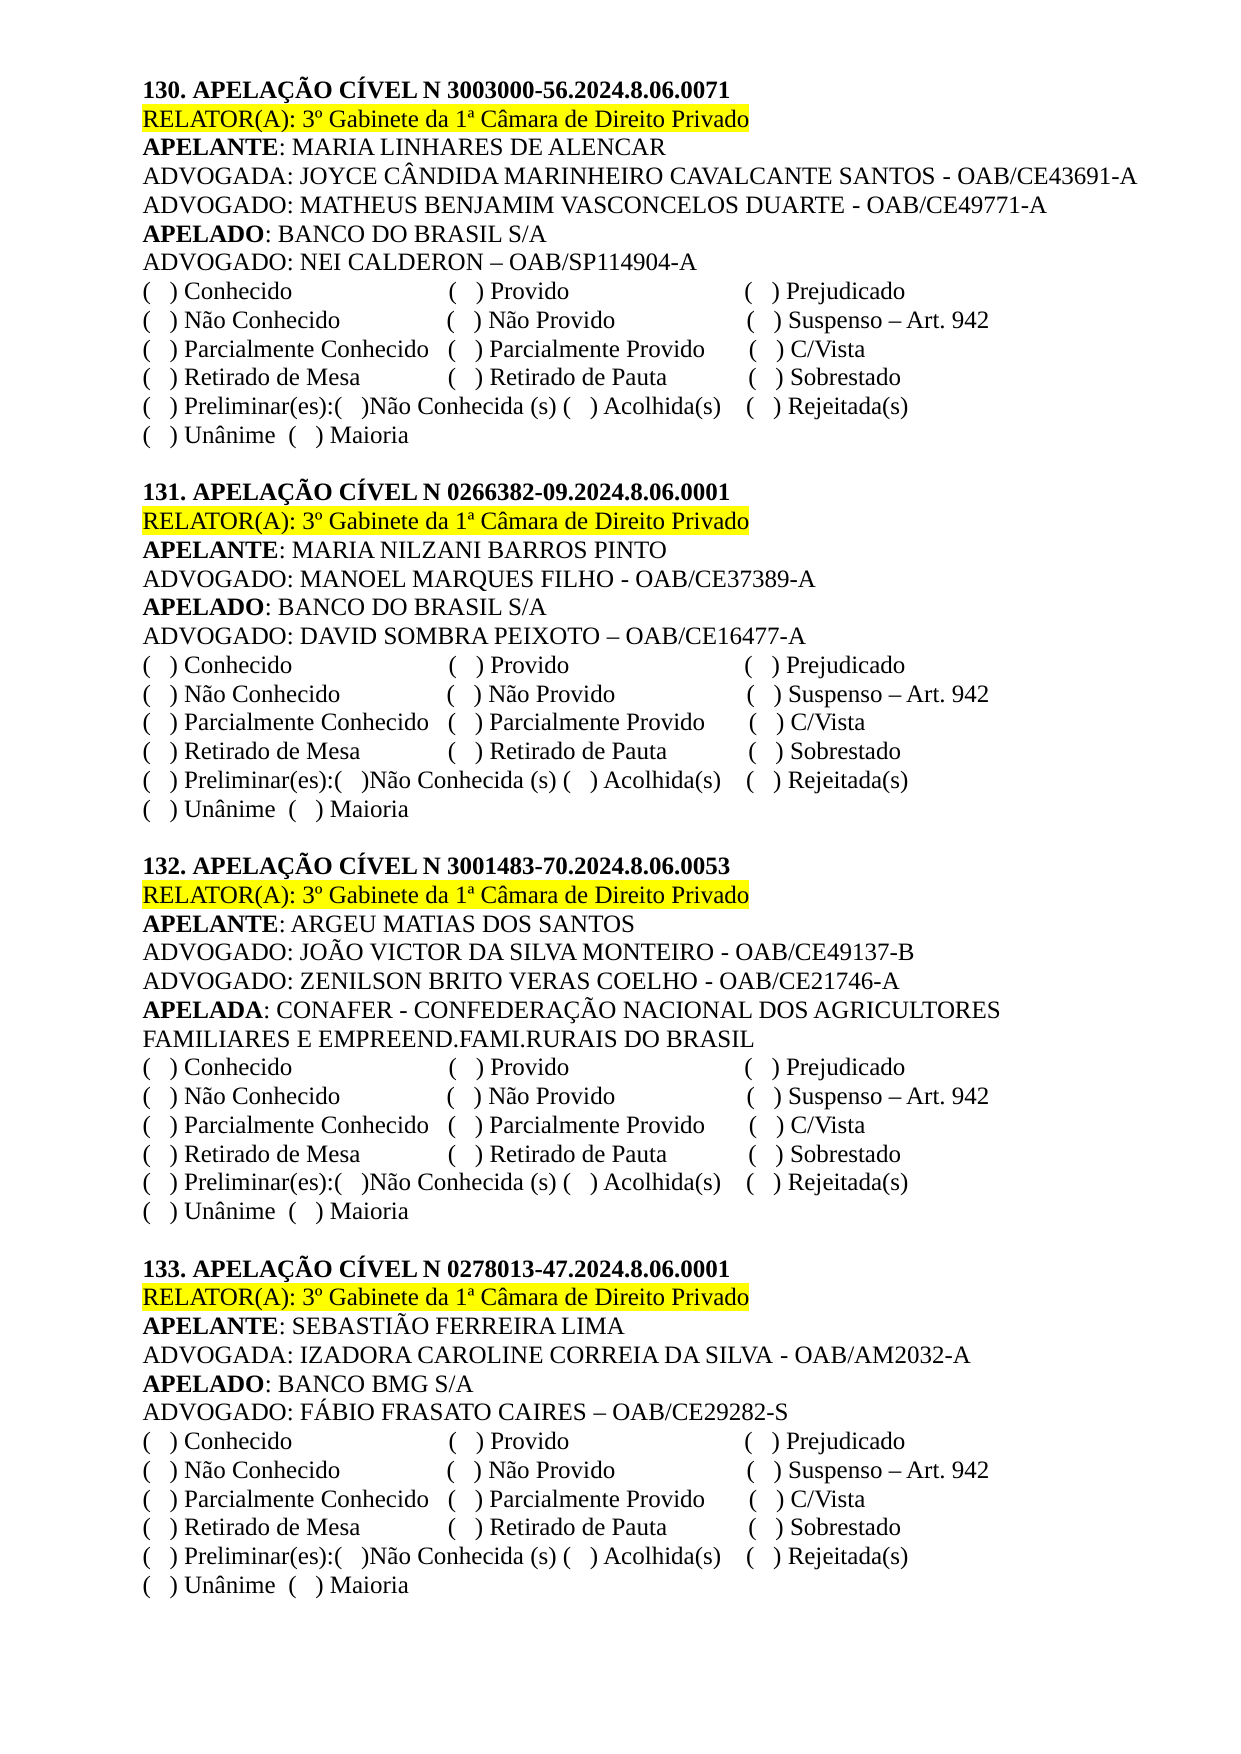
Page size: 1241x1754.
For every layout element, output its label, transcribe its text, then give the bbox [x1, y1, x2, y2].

text ( ) Não Conhecido ( ) Não Provido ( ) Suspenso – Art. 942 [142, 1081, 1158, 1110]
text ( ) Unânime ( ) Maioria 132. APELAÇÃO CÍVEL N 3001483-70.2024.8.06.0053 RELATOR(A): 3º Gabinete da 1ª Câmara de Direito Privado APELANTE: ARGEU MATIAS DOS SANTOS ADVOGADO: JOÃO VICTOR DA SILVA MONTEIRO - OAB/CE49137-B ADVOGADO: ZENILSON BRITO VERAS COELHO - OAB/CE21746-A APELADA: CONAFER - CONFEDERAÇÃO NACIONAL DOS AGRICULTORES FAMILIARES E EMPREEND.FAMI.RURAIS DO BRASIL [142, 794, 1141, 1052]
text ( ) Unânime ( ) Maioria [142, 1570, 1141, 1627]
text ( ) Preliminar(es):( )Não Conhecida (s) ( ) Acolhida(s) ( ) Rejeitada(s) [142, 391, 1158, 420]
text ( ) Retirado de Mesa ( ) Retirado de Pauta ( ) Sobrestado [142, 362, 1158, 391]
text ( ) Retirado de Mesa ( ) Retirado de Pauta ( ) Sobrestado [142, 1139, 1158, 1167]
text ( ) Retirado de Mesa ( ) Retirado de Pauta ( ) Sobrestado [142, 736, 1158, 765]
text ( ) Parcialmente Conhecido ( ) Parcialmente Provido ( ) C/Vista [142, 1484, 1158, 1512]
text ( ) Preliminar(es):( )Não Conhecida (s) ( ) Acolhida(s) ( ) Rejeitada(s) [142, 1167, 1158, 1196]
text ( ) Preliminar(es):( )Não Conhecida (s) ( ) Acolhida(s) ( ) Rejeitada(s) [142, 765, 1158, 794]
text ( ) Não Conhecido ( ) Não Provido ( ) Suspenso – Art. 942 [142, 305, 1158, 334]
text ( ) Conhecido ( ) Provido ( ) Prejudicado [142, 650, 1141, 679]
text ( ) Conhecido ( ) Provido ( ) Prejudicado [142, 1052, 1141, 1081]
text ( ) Não Conhecido ( ) Não Provido ( ) Suspenso – Art. 942 [142, 1455, 1158, 1484]
text ( ) Parcialmente Conhecido ( ) Parcialmente Provido ( ) C/Vista [142, 707, 1158, 736]
text ( ) Não Conhecido ( ) Não Provido ( ) Suspenso – Art. 942 [142, 679, 1158, 707]
text ( ) Conhecido ( ) Provido ( ) Prejudicado [142, 276, 1141, 305]
text 130. APELAÇÃO CÍVEL N 3003000-56.2024.8.06.0071 RELATOR(A): 3º Gabinete da 1ª Câmara de Direito Privado APELANTE: MARIA LINHARES DE ALENCAR ADVOGADA: JOYCE CÂNDIDA MARINHEIRO CAVALCANTE SANTOS - OAB/CE43691-A ADVOGADO: MATHEUS BENJAMIM VASCONCELOS DUARTE - OAB/CE49771-A APELADO: BANCO DO BRASIL S/A ADVOGADO: NEI CALDERON – OAB/SP114904-A [142, 75, 1141, 276]
text ( ) Parcialmente Conhecido ( ) Parcialmente Provido ( ) C/Vista [142, 334, 1158, 362]
text ( ) Preliminar(es):( )Não Conhecida (s) ( ) Acolhida(s) ( ) Rejeitada(s) [142, 1541, 1158, 1570]
text ( ) Retirado de Mesa ( ) Retirado de Pauta ( ) Sobrestado [142, 1512, 1158, 1541]
text ( ) Parcialmente Conhecido ( ) Parcialmente Provido ( ) C/Vista [142, 1110, 1158, 1139]
text ( ) Unânime ( ) Maioria 131. APELAÇÃO CÍVEL N 0266382-09.2024.8.06.0001 RELATOR(A): 3º Gabinete da 1ª Câmara de Direito Privado APELANTE: MARIA NILZANI BARROS PINTO ADVOGADO: MANOEL MARQUES FILHO - OAB/CE37389-A APELADO: BANCO DO BRASIL S/A ADVOGADO: DAVID SOMBRA PEIXOTO – OAB/CE16477-A [142, 420, 1141, 650]
text ( ) Unânime ( ) Maioria 133. APELAÇÃO CÍVEL N 0278013-47.2024.8.06.0001 RELATOR(A): 3º Gabinete da 1ª Câmara de Direito Privado APELANTE: SEBASTIÃO FERREIRA LIMA ADVOGADA: IZADORA CAROLINE CORREIA DA SILVA - OAB/AM2032-A APELADO: BANCO BMG S/A ADVOGADO: FÁBIO FRASATO CAIRES – OAB/CE29282-S [142, 1196, 1141, 1426]
text ( ) Conhecido ( ) Provido ( ) Prejudicado [142, 1426, 1141, 1455]
